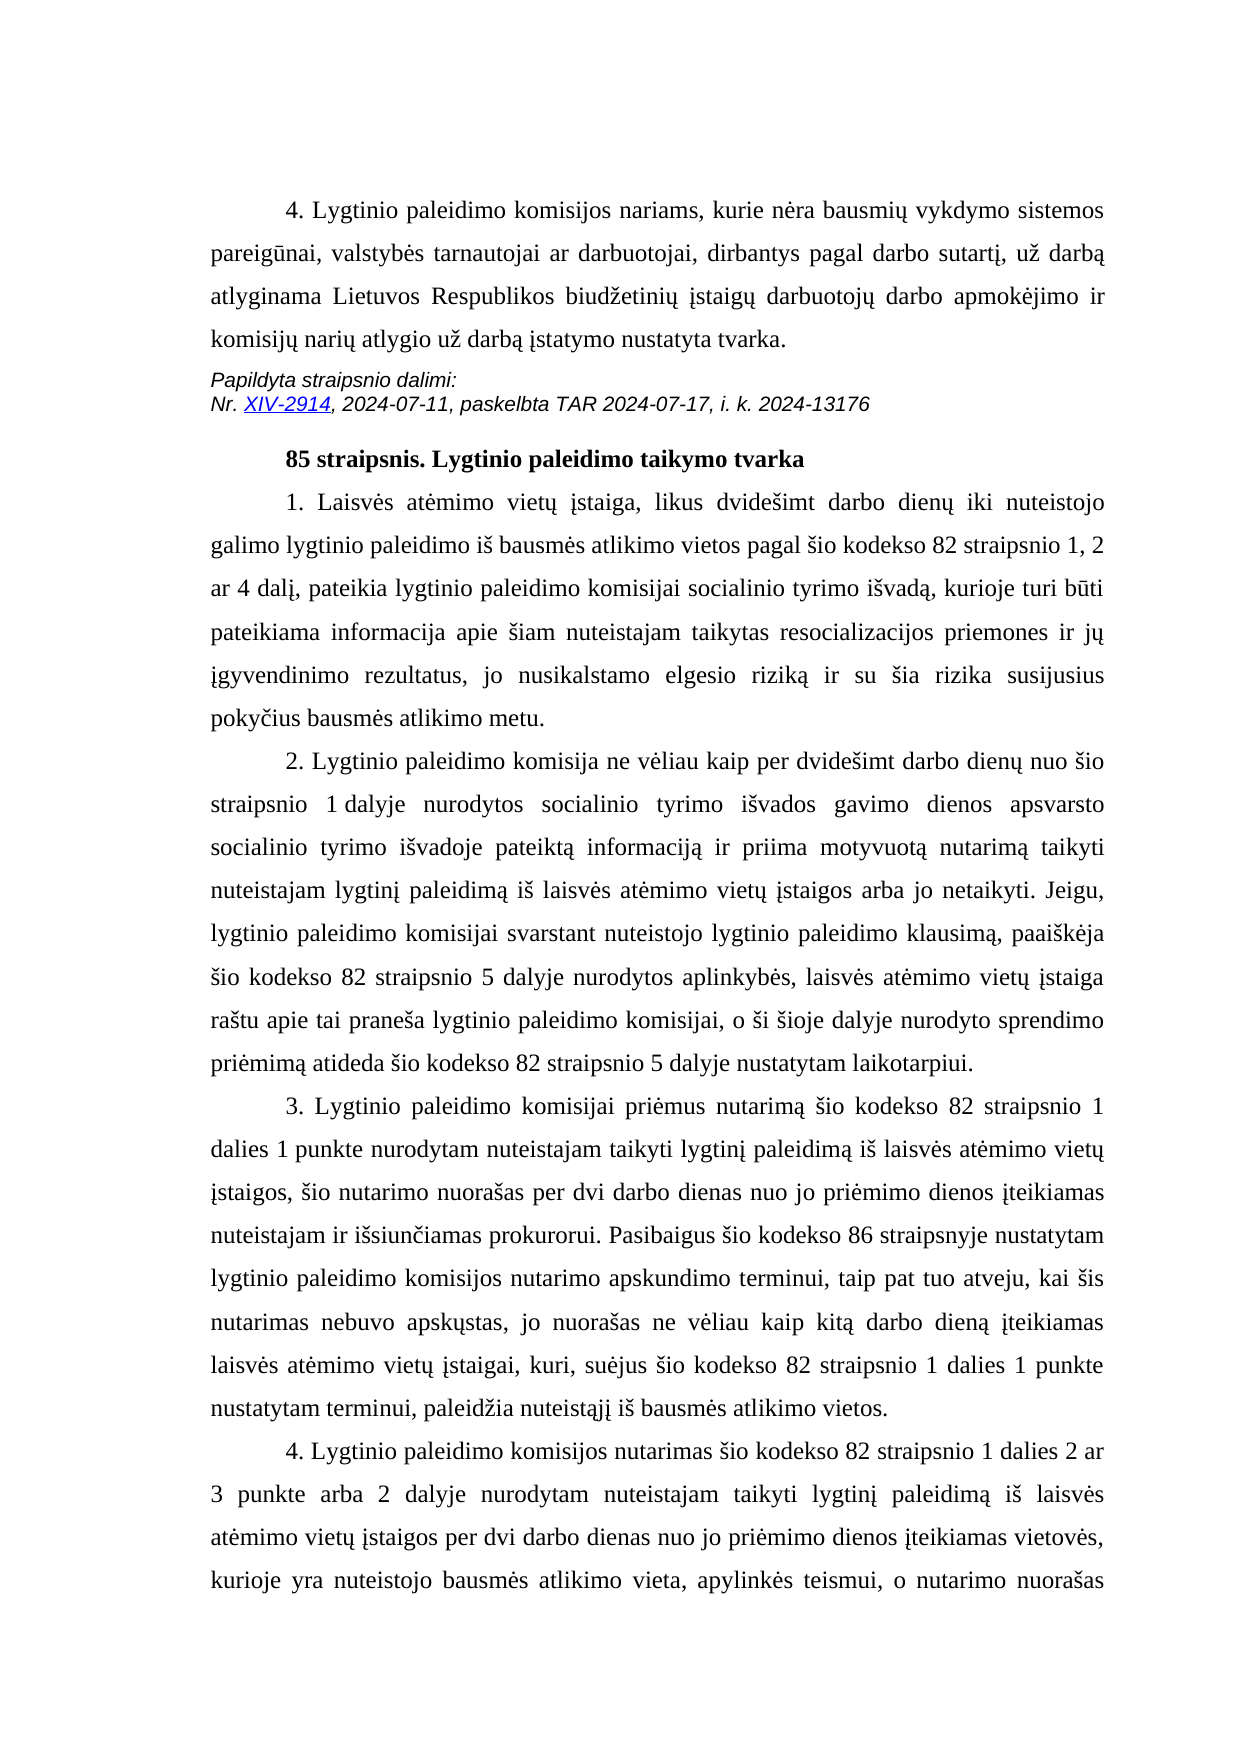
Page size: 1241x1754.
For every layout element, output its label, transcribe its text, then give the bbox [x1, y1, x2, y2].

text 1. Laisvės atėmimo vietų įstaiga, likus dvidešimt darbo dienų iki nuteistojo galimo lygtinio paleidimo iš bausmės atlikimo vietos pagal šio kodekso 82 straipsnio 1, 2 ar 4 dalį, pateikia lygtinio paleidimo komisijai socialinio tyrimo išvadą, kurioje turi būti pateikiama informacija apie šiam nuteistajam taikytas resocializacijos priemones ir jų įgyvendinimo rezultatus, jo nusikalstamo elgesio riziką ir su šia rizika susijusius pokyčius bausmės atlikimo metu. [210, 487, 1105, 732]
text 3. Lygtinio paleidimo komisijai priėmus nutarimą šio kodekso 82 straipsnio 1 dalies 1 punkte nurodytam nuteistajam taikyti lygtinį paleidimą iš laisvės atėmimo vietų įstaigos, šio nutarimo nuorašas per dvi darbo dienas nuo jo priėmimo dienos įteikiamas nuteistajam ir išsiunčiamas prokurorui. Pasibaigus šio kodekso 86 straipsnyje nustatytam lygtinio paleidimo komisijos nutarimo apskundimo terminui, taip pat tuo atveju, kai šis nutarimas nebuvo apskųstas, jo nuorašas ne vėliau kaip kitą darbo dieną įteikiamas laisvės atėmimo vietų įstaigai, kuri, suėjus šio kodekso 82 straipsnio 1 dalies 1 punkte nustatytam terminui, paleidžia nuteistąjį iš bausmės atlikimo vietos. [210, 1091, 1105, 1422]
text 4. Lygtinio paleidimo komisijos nariams, kurie nėra bausmių vykdymo sistemos pareigūnai, valstybės tarnautojai ar darbuotojai, dirbantys pagal darbo sutartį, už darbą atlyginama Lietuvos Respublikos biudžetinių įstaigų darbuotojų darbo apmokėjimo ir komisijų narių atlygio už darbą įstatymo nustatyta tvarka. [210, 195, 1105, 353]
text Papildyta straipsnio dalimi: [210, 367, 1105, 391]
text 2. Lygtinio paleidimo komisija ne vėliau kaip per dvidešimt darbo dienų nuo šio straipsnio 1 dalyje nurodytos socialinio tyrimo išvados gavimo dienos apsvarsto socialinio tyrimo išvadoje pateiktą informaciją ir priima motyvuotą nutarimą taikyti nuteistajam lygtinį paleidimą iš laisvės atėmimo vietų įstaigos arba jo netaikyti. Jeigu, lygtinio paleidimo komisijai svarstant nuteistojo lygtinio paleidimo klausimą, paaiškėja šio kodekso 82 straipsnio 5 dalyje nurodytos aplinkybės, laisvės atėmimo vietų įstaiga raštu apie tai praneša lygtinio paleidimo komisijai, o ši šioje dalyje nurodyto sprendimo priėmimą atideda šio kodekso 82 straipsnio 5 dalyje nustatytam laikotarpiui. [210, 746, 1105, 1077]
text 4. Lygtinio paleidimo komisijos nutarimas šio kodekso 82 straipsnio 1 dalies 2 ar 3 punkte arba 2 dalyje nurodytam nuteistajam taikyti lygtinį paleidimą iš laisvės atėmimo vietų įstaigos per dvi darbo dienas nuo jo priėmimo dienos įteikiamas vietovės, kurioje yra nuteistojo bausmės atlikimo vieta, apylinkės teismui, o nutarimo nuorašas [210, 1436, 1105, 1594]
text Nr. XIV-2914, 2024-07-11, paskelbta TAR 2024-07-17, i. k. 2024-13176 [210, 391, 1105, 415]
text 85 straipsnis. Lygtinio paleidimo taikymo tvarka [210, 444, 1105, 473]
